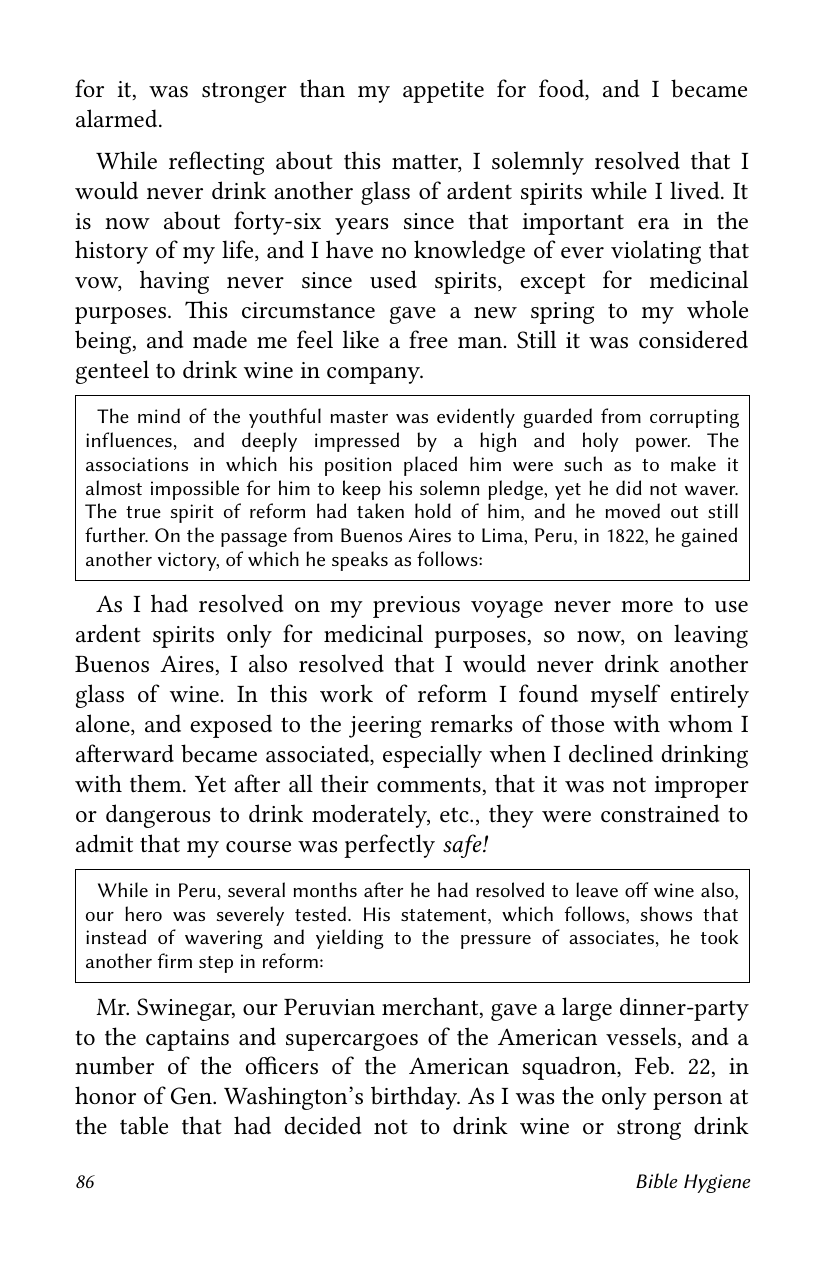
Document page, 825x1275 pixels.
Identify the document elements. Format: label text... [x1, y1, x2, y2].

text The mind of the youthful master was evidently guarded from corrupting influences, and deeply impressed by a high and holy power. The associations in which his position placed him were such as to make it almost impossible for him to keep his solemn pledge, yet he did not waver. The true spirit of reform had taken hold of him, and he moved out still further. On the passage from Buenos Aires to Lima, Peru, in 1822, he gained another victory, of which he speaks as follows: [76, 396, 749, 580]
text for it, was stronger than my appetite for food, and I became alarmed. [75, 75, 750, 133]
text While in Peru, several months after he had resolved to leave off wine also, our hero was severely tested. His statement, which follows, shows that instead of wavering and yielding to the pressure of associates, he took another firm step in reform: [76, 870, 749, 982]
text As I had resolved on my previous voyage never more to use ardent spirits only for medicinal purposes, so now, on leaving Buenos Aires, I also resolved that I would never drink another glass of wine. In this work of reform I found myself entirely alone, and exposed to the jeering remarks of those with whom I afterward became associated, especially when I declined drinking with them. Yet after all their comments, that it was not improper or dangerous to drink moderately, etc., they were constrained to admit that my course was perfectly safe! [75, 590, 750, 858]
text While reflecting about this matter, I solemnly resolved that I would never drink another glass of ardent spirits while I lived. It is now about forty-six years since that important era in the history of my life, and I have no knowledge of ever violating that vow, having never since used spirits, except for medicinal purposes. This circumstance gave a new spring to my whole being, and made me feel like a free man. Still it was considered genteel to drink wine in company. [75, 147, 750, 385]
text Mr. Swinegar, our Peruvian merchant, gave a large dinner-party to the captains and supercargoes of the American vessels, and a number of the officers of the American squadron, Feb. 22, in honor of Gen. Washington’s birthday. As I was the only person at the table that had decided not to drink wine or strong drink [75, 993, 750, 1141]
